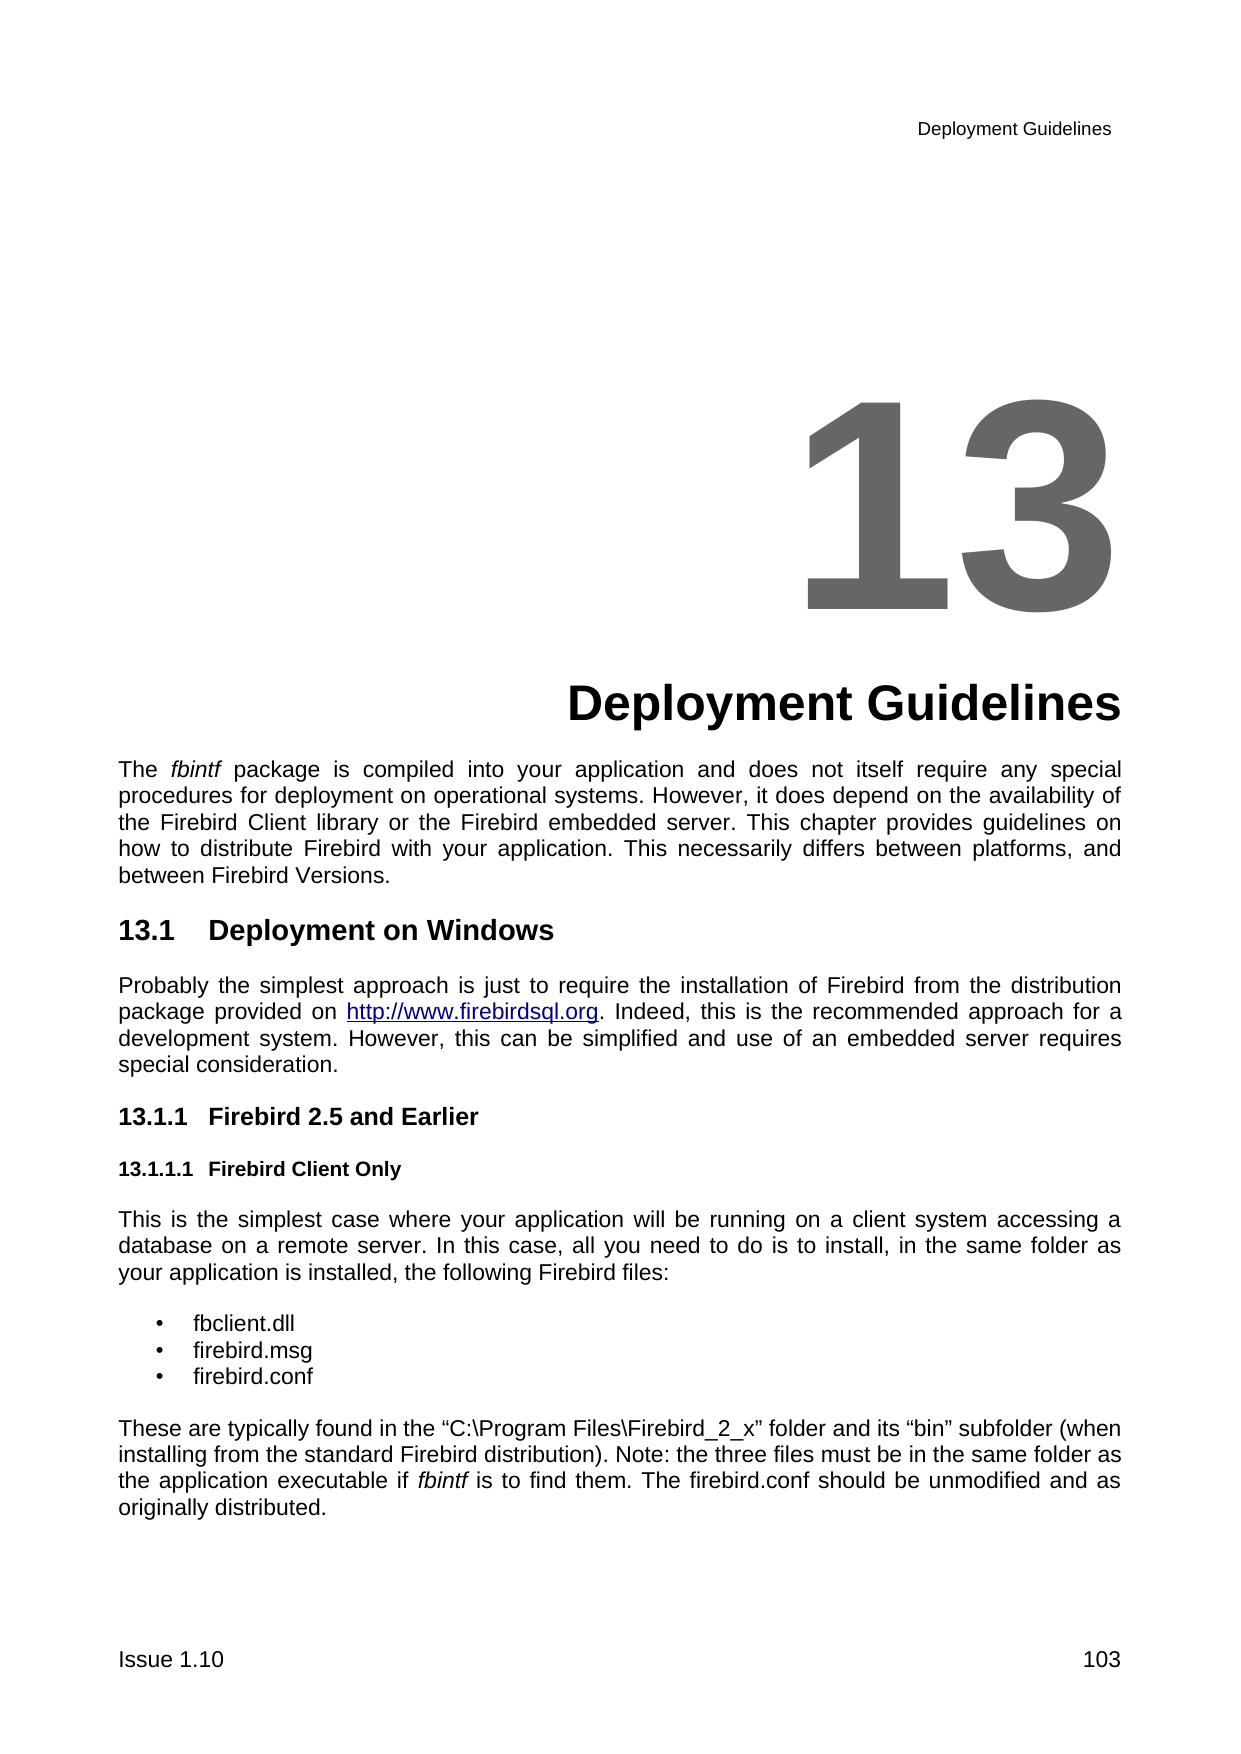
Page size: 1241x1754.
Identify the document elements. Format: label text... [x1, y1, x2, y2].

text The fbintf package is compiled into your application and does not itself require any special procedures for deployment on operational systems. However, it does depend on the availability of the Firebird Client library or the Firebird embedded server. This chapter provides guidelines on how to distribute Firebird with your application. This necessarily differs between platforms, and between Firebird Versions. [118, 756, 1122, 888]
text This is the simplest case where your application will be running on a client system accessing a database on a remote server. In this case, all you need to do is to install, in the same folder as your application is installed, the following Firebird files: [118, 1206, 1122, 1285]
subtitle Deployment Guidelines [81, 328, 1122, 731]
subtitle Deployment on Windows [118, 913, 1122, 946]
subtitle Firebird Client Only [118, 1157, 1122, 1181]
list firebird.msg [156, 1337, 1122, 1363]
text Probably the simplest approach is just to require the installation of Firebird from the distribution package provided on http://www.firebirdsql.org. Indeed, this is the recommended approach for a development system. However, this can be simplified and use of an embedded server requires special consideration. [118, 972, 1122, 1077]
list fbclient.dll [156, 1310, 1122, 1337]
text These are typically found in the “C:\Program Files\Firebird_2_x” folder and its “bin” subfolder (when installing from the standard Firebird distribution). Note: the three files must be in the same folder as the application executable if fbintf is to find them. The firebird.conf should be unmodified and as originally distributed. [118, 1415, 1122, 1520]
list firebird.conf [156, 1363, 1122, 1389]
subtitle Firebird 2.5 and Earlier [118, 1102, 1122, 1131]
